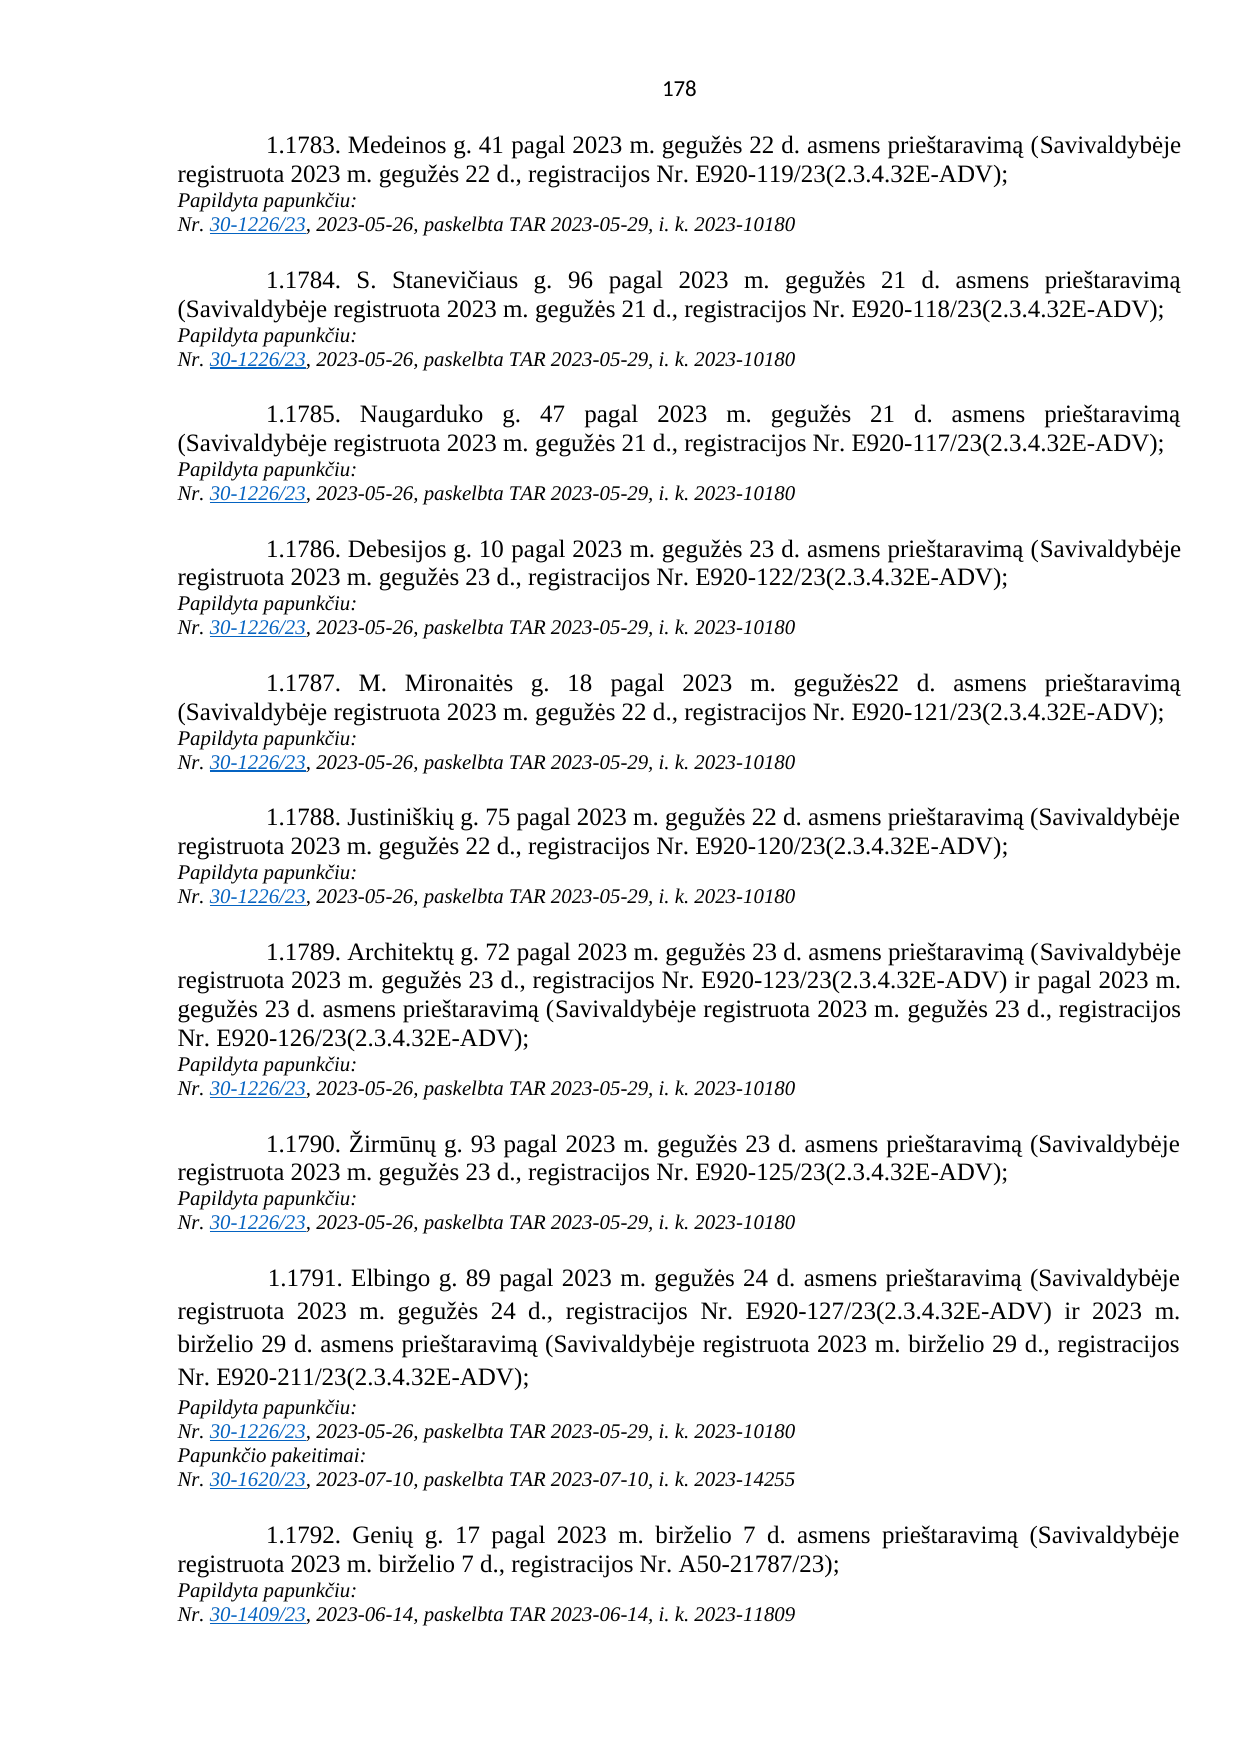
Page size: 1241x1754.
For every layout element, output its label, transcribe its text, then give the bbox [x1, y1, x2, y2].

text Papildyta papunkčiu: [177, 457, 1181, 481]
text Nr. 30-1620/23, 2023-07-10, paskelbta TAR 2023-07-10, i. k. 2023-14255 [177, 1467, 1181, 1491]
text 1.1788. Justiniškių g. 75 pagal 2023 m. gegužės 22 d. asmens prieštaravimą (Savivaldybėje registruota 2023 m. gegužės 22 d., registracijos Nr. E920-120/23(2.3.4.32E-ADV); [177, 802, 1181, 860]
text Papildyta papunkčiu: [177, 1578, 1181, 1602]
text Nr. 30-1226/23, 2023-05-26, paskelbta TAR 2023-05-29, i. k. 2023-10180 [177, 1419, 1181, 1443]
text Papildyta papunkčiu: [177, 1395, 1181, 1419]
text Papildyta papunkčiu: [177, 591, 1181, 615]
text Nr. 30-1226/23, 2023-05-26, paskelbta TAR 2023-05-29, i. k. 2023-10180 [177, 212, 1181, 236]
text Papildyta papunkčiu: [177, 1052, 1181, 1076]
text 1.1783. Medeinos g. 41 pagal 2023 m. gegužės 22 d. asmens prieštaravimą (Savivaldybėje registruota 2023 m. gegužės 22 d., registracijos Nr. E920-119/23(2.3.4.32E-ADV); [177, 131, 1181, 188]
text Papildyta papunkčiu: [177, 322, 1181, 347]
text 1.1791. Elbingo g. 89 pagal 2023 m. gegužės 24 d. asmens prieštaravimą (Savivaldybėje registruota 2023 m. gegužės 24 d., registracijos Nr. E920-127/23(2.3.4.32E-ADV) ir 2023 m. birželio 29 d. asmens prieštaravimą (Savivaldybėje registruota 2023 m. birželio 29 d., registracijos Nr. E920-211/23(2.3.4.32E-ADV); [177, 1263, 1181, 1391]
text Papildyta papunkčiu: [177, 188, 1181, 212]
text 1.1785. Naugarduko g. 47 pagal 2023 m. gegužės 21 d. asmens prieštaravimą (Savivaldybėje registruota 2023 m. gegužės 21 d., registracijos Nr. E920-117/23(2.3.4.32E-ADV); [177, 399, 1181, 457]
text 1.1790. Žirmūnų g. 93 pagal 2023 m. gegužės 23 d. asmens prieštaravimą (Savivaldybėje registruota 2023 m. gegužės 23 d., registracijos Nr. E920-125/23(2.3.4.32E-ADV); [177, 1129, 1181, 1186]
text 1.1789. Architektų g. 72 pagal 2023 m. gegužės 23 d. asmens prieštaravimą (Savivaldybėje registruota 2023 m. gegužės 23 d., registracijos Nr. E920-123/23(2.3.4.32E-ADV) ir pagal 2023 m. gegužės 23 d. asmens prieštaravimą (Savivaldybėje registruota 2023 m. gegužės 23 d., registracijos Nr. E920-126/23(2.3.4.32E-ADV); [177, 937, 1181, 1052]
text 1.1784. S. Stanevičiaus g. 96 pagal 2023 m. gegužės 21 d. asmens prieštaravimą (Savivaldybėje registruota 2023 m. gegužės 21 d., registracijos Nr. E920-118/23(2.3.4.32E-ADV); [177, 265, 1181, 322]
text Nr. 30-1226/23, 2023-05-26, paskelbta TAR 2023-05-29, i. k. 2023-10180 [177, 615, 1181, 639]
text Papildyta papunkčiu: [177, 726, 1181, 750]
text 1.1787. M. Mironaitės g. 18 pagal 2023 m. gegužės22 d. asmens prieštaravimą (Savivaldybėje registruota 2023 m. gegužės 22 d., registracijos Nr. E920-121/23(2.3.4.32E-ADV); [177, 668, 1181, 726]
text Nr. 30-1226/23, 2023-05-26, paskelbta TAR 2023-05-29, i. k. 2023-10180 [177, 481, 1181, 505]
text Nr. 30-1226/23, 2023-05-26, paskelbta TAR 2023-05-29, i. k. 2023-10180 [177, 1210, 1181, 1234]
text 1.1792. Genių g. 17 pagal 2023 m. birželio 7 d. asmens prieštaravimą (Savivaldybėje registruota 2023 m. birželio 7 d., registracijos Nr. A50-21787/23); [177, 1520, 1181, 1578]
text Papildyta papunkčiu: [177, 860, 1181, 884]
text Nr. 30-1226/23, 2023-05-26, paskelbta TAR 2023-05-29, i. k. 2023-10180 [177, 347, 1181, 371]
text Papunkčio pakeitimai: [177, 1443, 1181, 1467]
text Nr. 30-1226/23, 2023-05-26, paskelbta TAR 2023-05-29, i. k. 2023-10180 [177, 1076, 1181, 1100]
text Nr. 30-1409/23, 2023-06-14, paskelbta TAR 2023-06-14, i. k. 2023-11809 [177, 1602, 1181, 1626]
text Papildyta papunkčiu: [177, 1186, 1181, 1210]
text Nr. 30-1226/23, 2023-05-26, paskelbta TAR 2023-05-29, i. k. 2023-10180 [177, 884, 1181, 908]
text Nr. 30-1226/23, 2023-05-26, paskelbta TAR 2023-05-29, i. k. 2023-10180 [177, 750, 1181, 774]
text 1.1786. Debesijos g. 10 pagal 2023 m. gegužės 23 d. asmens prieštaravimą (Savivaldybėje registruota 2023 m. gegužės 23 d., registracijos Nr. E920-122/23(2.3.4.32E-ADV); [177, 534, 1181, 591]
